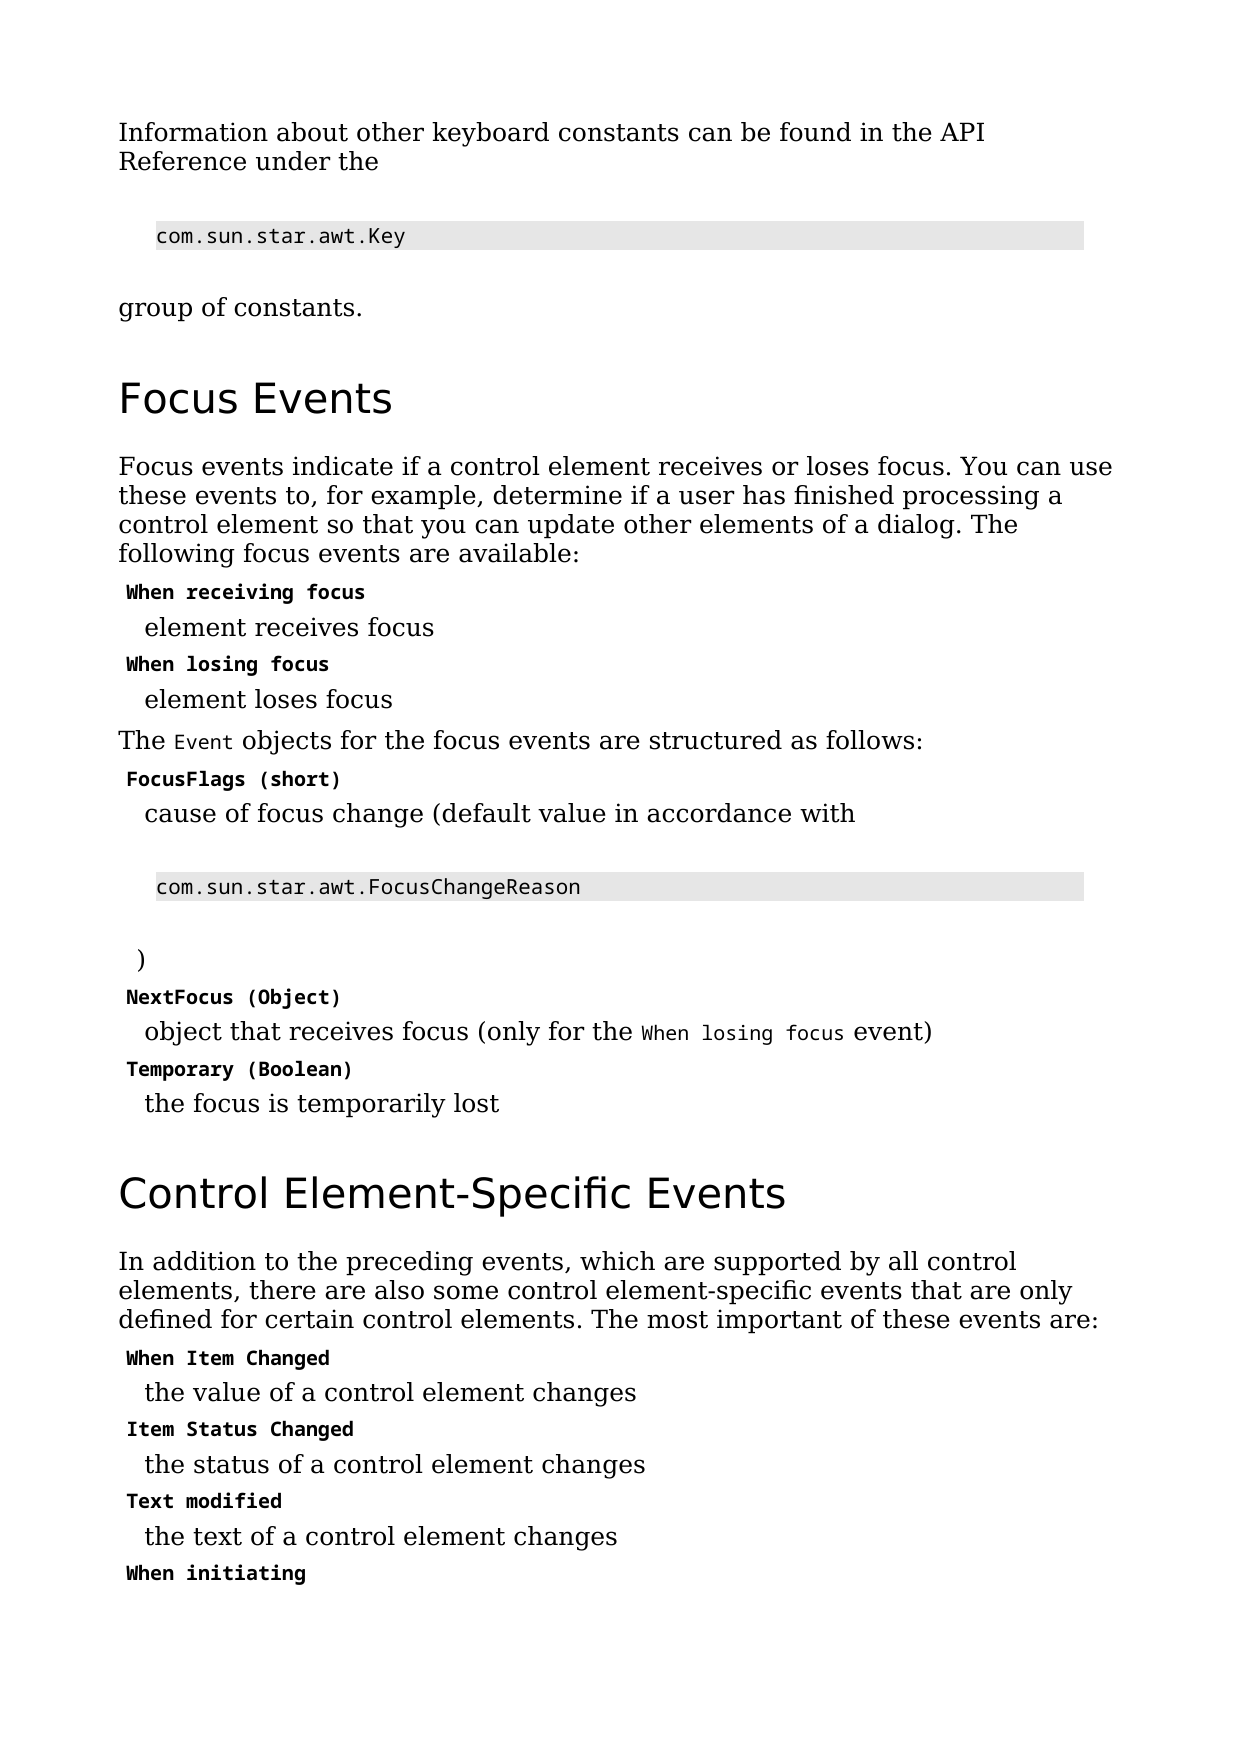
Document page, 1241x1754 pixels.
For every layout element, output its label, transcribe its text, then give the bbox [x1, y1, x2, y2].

list Text modified [118, 1485, 1122, 1514]
list element loses focus [136, 685, 1122, 714]
list the value of a control element changes [136, 1378, 1122, 1407]
list NextFocus (Object) [118, 981, 1122, 1010]
text group of constants. [118, 293, 1122, 323]
text Information about other keyboard constants can be found in the API Reference under the [118, 118, 1122, 176]
text In addition to the preceding events, which are supported by all control elements, there are also some control element-specific events that are only defined for certain control elements. The most important of these events are: [118, 1247, 1122, 1334]
list element receives focus [136, 613, 1122, 642]
text com.sun.star.awt.Key [156, 221, 1084, 250]
list When initiating [118, 1557, 1122, 1586]
text The Event objects for the focus events are structured as follows: [118, 726, 1122, 755]
list ) [136, 946, 1122, 975]
text Focus events indicate if a control element receives or loses focus. You can use these events to, for example, determine if a user has finished processing a control element so that you can update other elements of a dialog. The following focus events are available: [118, 452, 1122, 569]
subtitle Focus Events [118, 375, 1122, 424]
list com.sun.star.awt.FocusChangeReason [156, 872, 1084, 901]
list Item Status Changed [118, 1413, 1122, 1443]
list When losing focus [118, 648, 1122, 677]
list Temporary (Boolean) [118, 1053, 1122, 1082]
list the focus is temporarily lost [136, 1089, 1122, 1118]
list cause of focus change (default value in accordance with [136, 799, 1122, 829]
list object that receives focus (only for the When losing focus event) [136, 1017, 1122, 1047]
list the status of a control element changes [136, 1450, 1122, 1479]
list When receiving focus [118, 576, 1122, 606]
list FocusFlags (short) [118, 763, 1122, 792]
list the text of a control element changes [136, 1522, 1122, 1551]
subtitle Control Element-Specific Events [118, 1169, 1122, 1218]
list When Item Changed [118, 1342, 1122, 1371]
